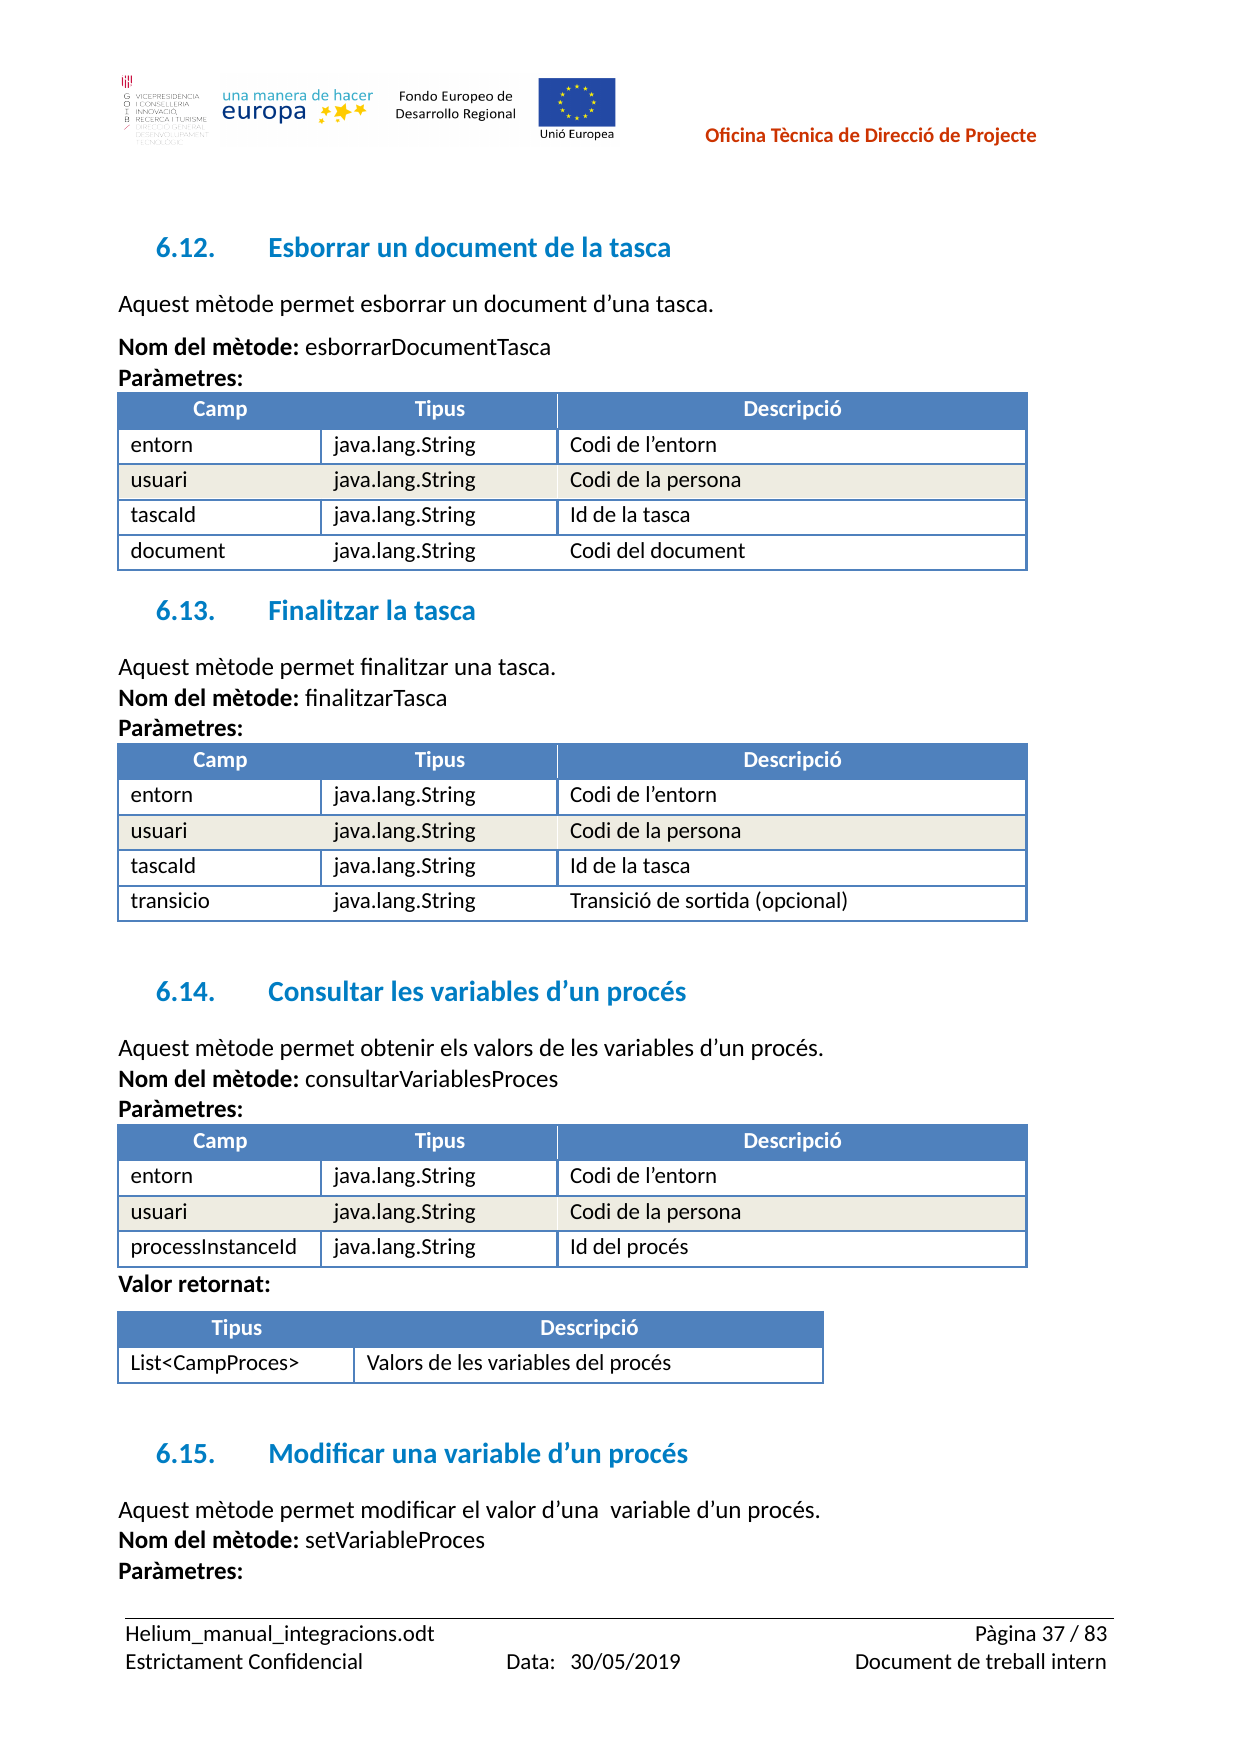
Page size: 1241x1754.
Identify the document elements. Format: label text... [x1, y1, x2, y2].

table_cell Codi de la persona [558, 816, 1025, 849]
picture [219, 73, 621, 147]
table_cell processInstanceId [119, 1232, 320, 1266]
text Nom del mètode: esborrarDocumentTasca Paràmetres: [118, 331, 1122, 392]
text Aquest mètode permet finalitzar una tasca. [118, 651, 1122, 682]
table_header Tipus [321, 394, 557, 428]
table_cell java.lang.String [322, 851, 556, 884]
table_cell java.lang.String [321, 887, 557, 920]
table_header Camp [119, 1126, 321, 1159]
subtitle Consultar les variables d’un procés [156, 973, 1122, 1009]
table_cell java.lang.String [322, 430, 556, 463]
table_cell java.lang.String [321, 816, 557, 849]
table_cell Id del procés [559, 1232, 1025, 1266]
table_cell Codi de l’entorn [559, 780, 1025, 814]
table_cell java.lang.String [321, 465, 557, 498]
table_cell usuari [119, 1197, 321, 1230]
table_cell java.lang.String [322, 1232, 556, 1266]
table_cell java.lang.String [321, 1197, 557, 1230]
table_cell Codi del document [558, 536, 1025, 569]
table_cell entorn [119, 430, 320, 463]
table_cell Valors de les variables del procés [355, 1348, 822, 1382]
table_cell Codi de l’entorn [559, 1161, 1025, 1195]
table_cell Codi de la persona [558, 1197, 1025, 1230]
table_header Descripció [558, 745, 1025, 778]
table_header Tipus [321, 1126, 557, 1159]
table_cell entorn [119, 1161, 320, 1195]
table_cell java.lang.String [322, 1161, 556, 1195]
table_cell document [119, 536, 321, 569]
table_header Descripció [354, 1313, 822, 1346]
table_cell java.lang.String [321, 536, 557, 569]
table_cell Transició de sortida (opcional) [558, 887, 1025, 920]
text Aquest mètode permet obtenir els valors de les variables d’un procés. [118, 1032, 1122, 1063]
table_cell Id de la tasca [559, 851, 1025, 884]
table_header Descripció [558, 1126, 1025, 1159]
table_header Descripció [558, 394, 1025, 428]
table_cell java.lang.String [322, 501, 556, 534]
table_cell usuari [119, 816, 321, 849]
text Valor retornat: [118, 1268, 1122, 1298]
table_cell transicio [119, 887, 321, 920]
subtitle Finalitzar la tasca [156, 592, 1122, 628]
table_cell Codi de la persona [558, 465, 1025, 498]
text Nom del mètode: finalitzarTasca Paràmetres: [118, 682, 1122, 743]
table_header Tipus [119, 1313, 354, 1346]
table_cell usuari [119, 465, 321, 498]
table_header Camp [119, 745, 321, 778]
subtitle Esborrar un document de la tasca [156, 229, 1122, 264]
table_header Tipus [321, 745, 557, 778]
table_cell tascaId [119, 851, 320, 884]
table_cell Codi de l’entorn [559, 430, 1025, 463]
table_cell java.lang.String [322, 780, 556, 814]
subtitle Modificar una variable d’un procés [156, 1435, 1122, 1470]
text Aquest mètode permet esborrar un document d’una tasca. [118, 288, 1122, 319]
text Nom del mètode: consultarVariablesProces Paràmetres: [118, 1063, 1122, 1124]
table_header Camp [119, 394, 321, 428]
text Aquest mètode permet modificar el valor d’una variable d’un procés. [118, 1494, 1122, 1524]
table_cell entorn [119, 780, 320, 814]
table_cell tascaId [119, 501, 320, 534]
picture [118, 73, 213, 147]
table_cell List<CampProces> [119, 1348, 353, 1382]
table_cell Id de la tasca [559, 501, 1025, 534]
text Nom del mètode: setVariableProces Paràmetres: [118, 1524, 1122, 1586]
